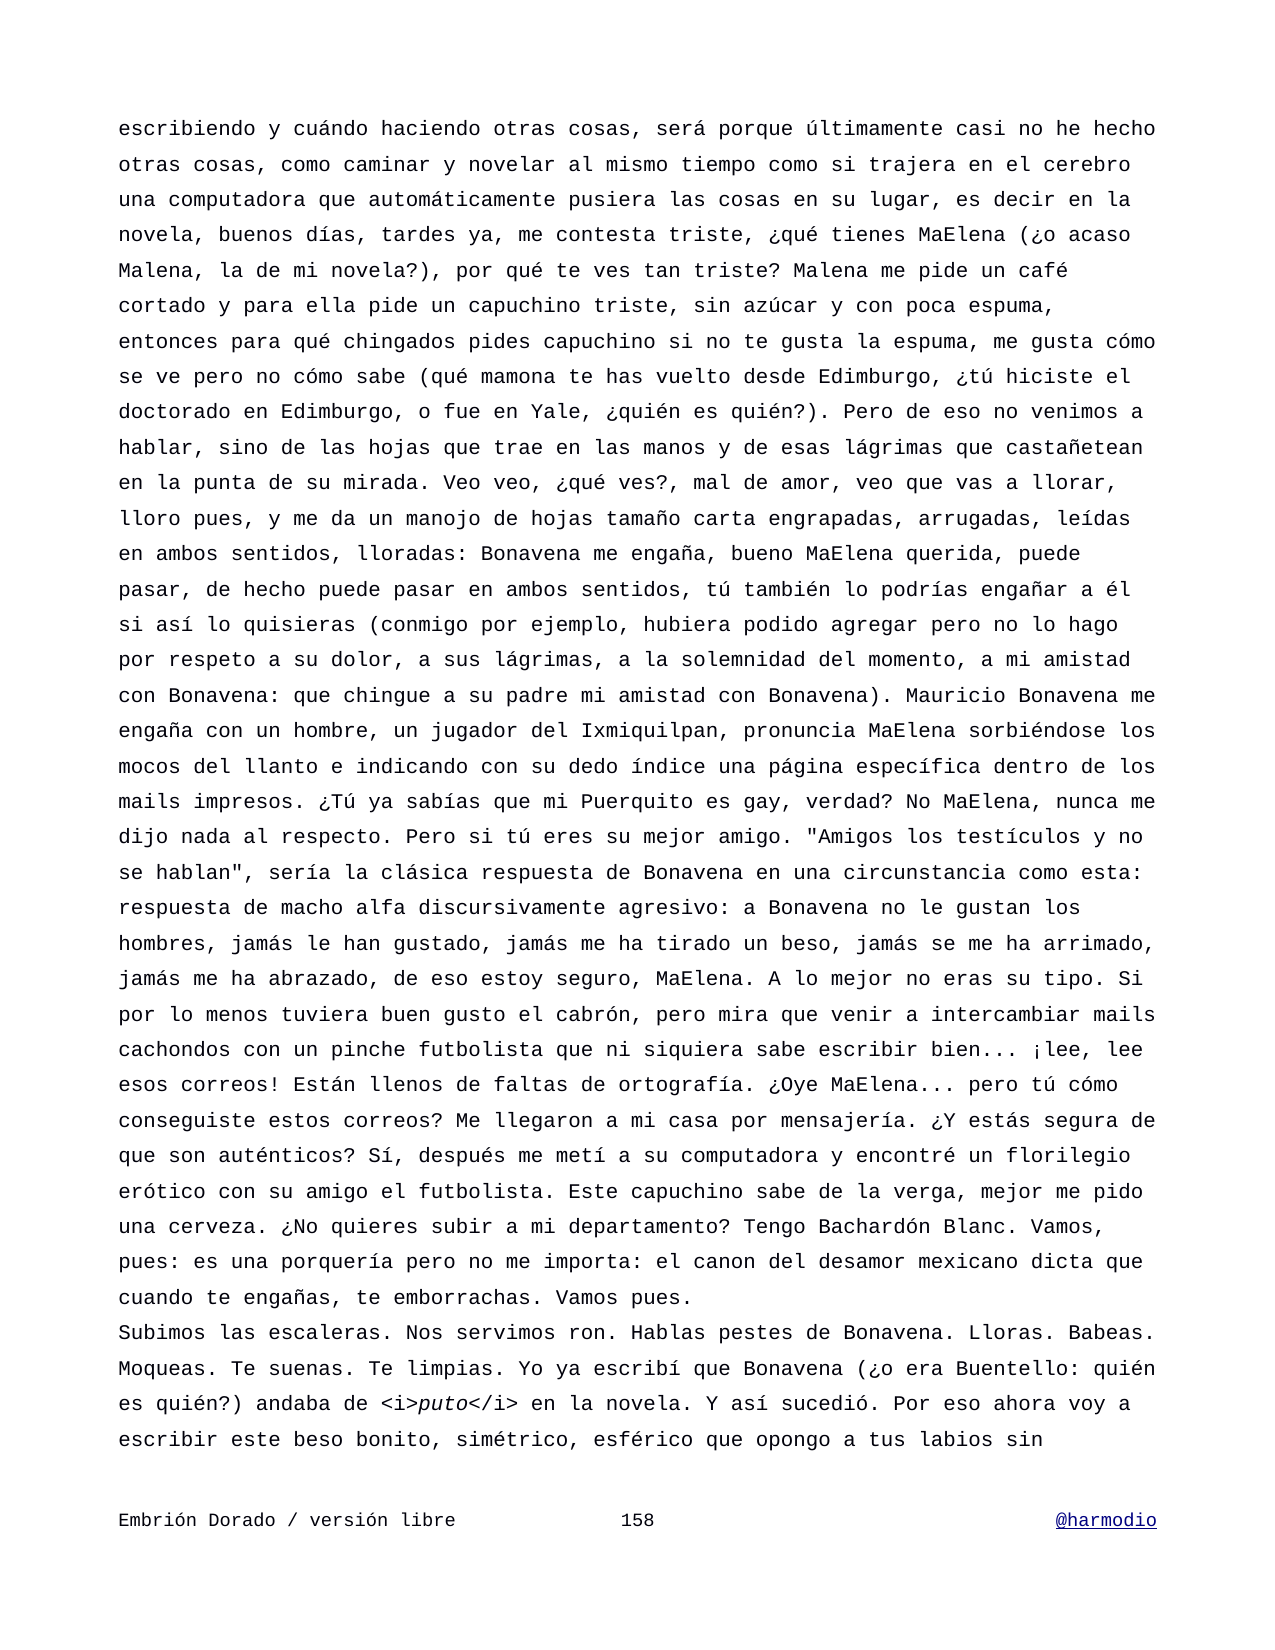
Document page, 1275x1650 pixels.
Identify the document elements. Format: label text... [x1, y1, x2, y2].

text Subimos las escaleras. Nos servimos ron. Hablas pestes de Bonavena. Lloras. Babeas. Moqueas. Te suenas. Te limpias. Yo ya escribí que Bonavena (¿o era Buentello: quién es quién?) andaba de <i>puto</i> en la novela. Y así sucedió. Por eso ahora voy a escribir este beso bonito, simétrico, esférico que opongo a tus labios sin [118, 1322, 1157, 1452]
text escribiendo y cuándo haciendo otras cosas, será porque últimamente casi no he hecho otras cosas, como caminar y novelar al mismo tiempo como si trajera en el cerebro una computadora que automáticamente pusiera las cosas en su lugar, es decir en la novela, buenos días, tardes ya, me contesta triste, ¿qué tienes MaElena (¿o acaso Malena, la de mi novela?), por qué te ves tan triste? Malena me pide un café cortado y para ella pide un capuchino triste, sin azúcar y con poca espuma, entonces para qué chingados pides capuchino si no te gusta la espuma, me gusta cómo se ve pero no cómo sabe (qué mamona te has vuelto desde Edimburgo, ¿tú hiciste el doctorado en Edimburgo, o fue en Yale, ¿quién es quién?). Pero de eso no venimos a hablar, sino de las hojas que trae en las manos y de esas lágrimas que castañetean en la punta de su mirada. Veo veo, ¿qué ves?, mal de amor, veo que vas a llorar, lloro pues, y me da un manojo de hojas tamaño carta engrapadas, arrugadas, leídas en ambos sentidos, lloradas: Bonavena me engaña, bueno MaElena querida, puede pasar, de hecho puede pasar en ambos sentidos, tú también lo podrías engañar a él si así lo quisieras (conmigo por ejemplo, hubiera podido agregar pero no lo hago por respeto a su dolor, a sus lágrimas, a la solemnidad del momento, a mi amistad con Bonavena: que chingue a su padre mi amistad con Bonavena). Mauricio Bonavena me engaña con un hombre, un jugador del Ixmiquilpan, pronuncia MaElena sorbiéndose los mocos del llanto e indicando con su dedo índice una página específica dentro de los mails impresos. ¿Tú ya sabías que mi Puerquito es gay, verdad? No MaElena, nunca me dijo nada al respecto. Pero si tú eres su mejor amigo. "Amigos los testículos y no se hablan", sería la clásica respuesta de Bonavena en una circunstancia como esta: respuesta de macho alfa discursivamente agresivo: a Bonavena no le gustan los hombres, jamás le han gustado, jamás me ha tirado un beso, jamás se me ha arrimado, jamás me ha abrazado, de eso estoy seguro, MaElena. A lo mejor no eras su tipo. Si por lo menos tuviera buen gusto el cabrón, pero mira que venir a intercambiar mails cachondos con un pinche futbolista que ni siquiera sabe escribir bien... ¡lee, lee esos correos! Están llenos de faltas de ortografía. ¿Oye MaElena... pero tú cómo conseguiste estos correos? Me llegaron a mi casa por mensajería. ¿Y estás segura de que son auténticos? Sí, después me metí a su computadora y encontré un florilegio erótico con su amigo el futbolista. Este capuchino sabe de la verga, mejor me pido una cerveza. ¿No quieres subir a mi departamento? Tengo Bachardón Blanc. Vamos, pues: es una porquería pero no me importa: el canon del desamor mexicano dicta que cuando te engañas, te emborrachas. Vamos pues. [118, 118, 1157, 1311]
